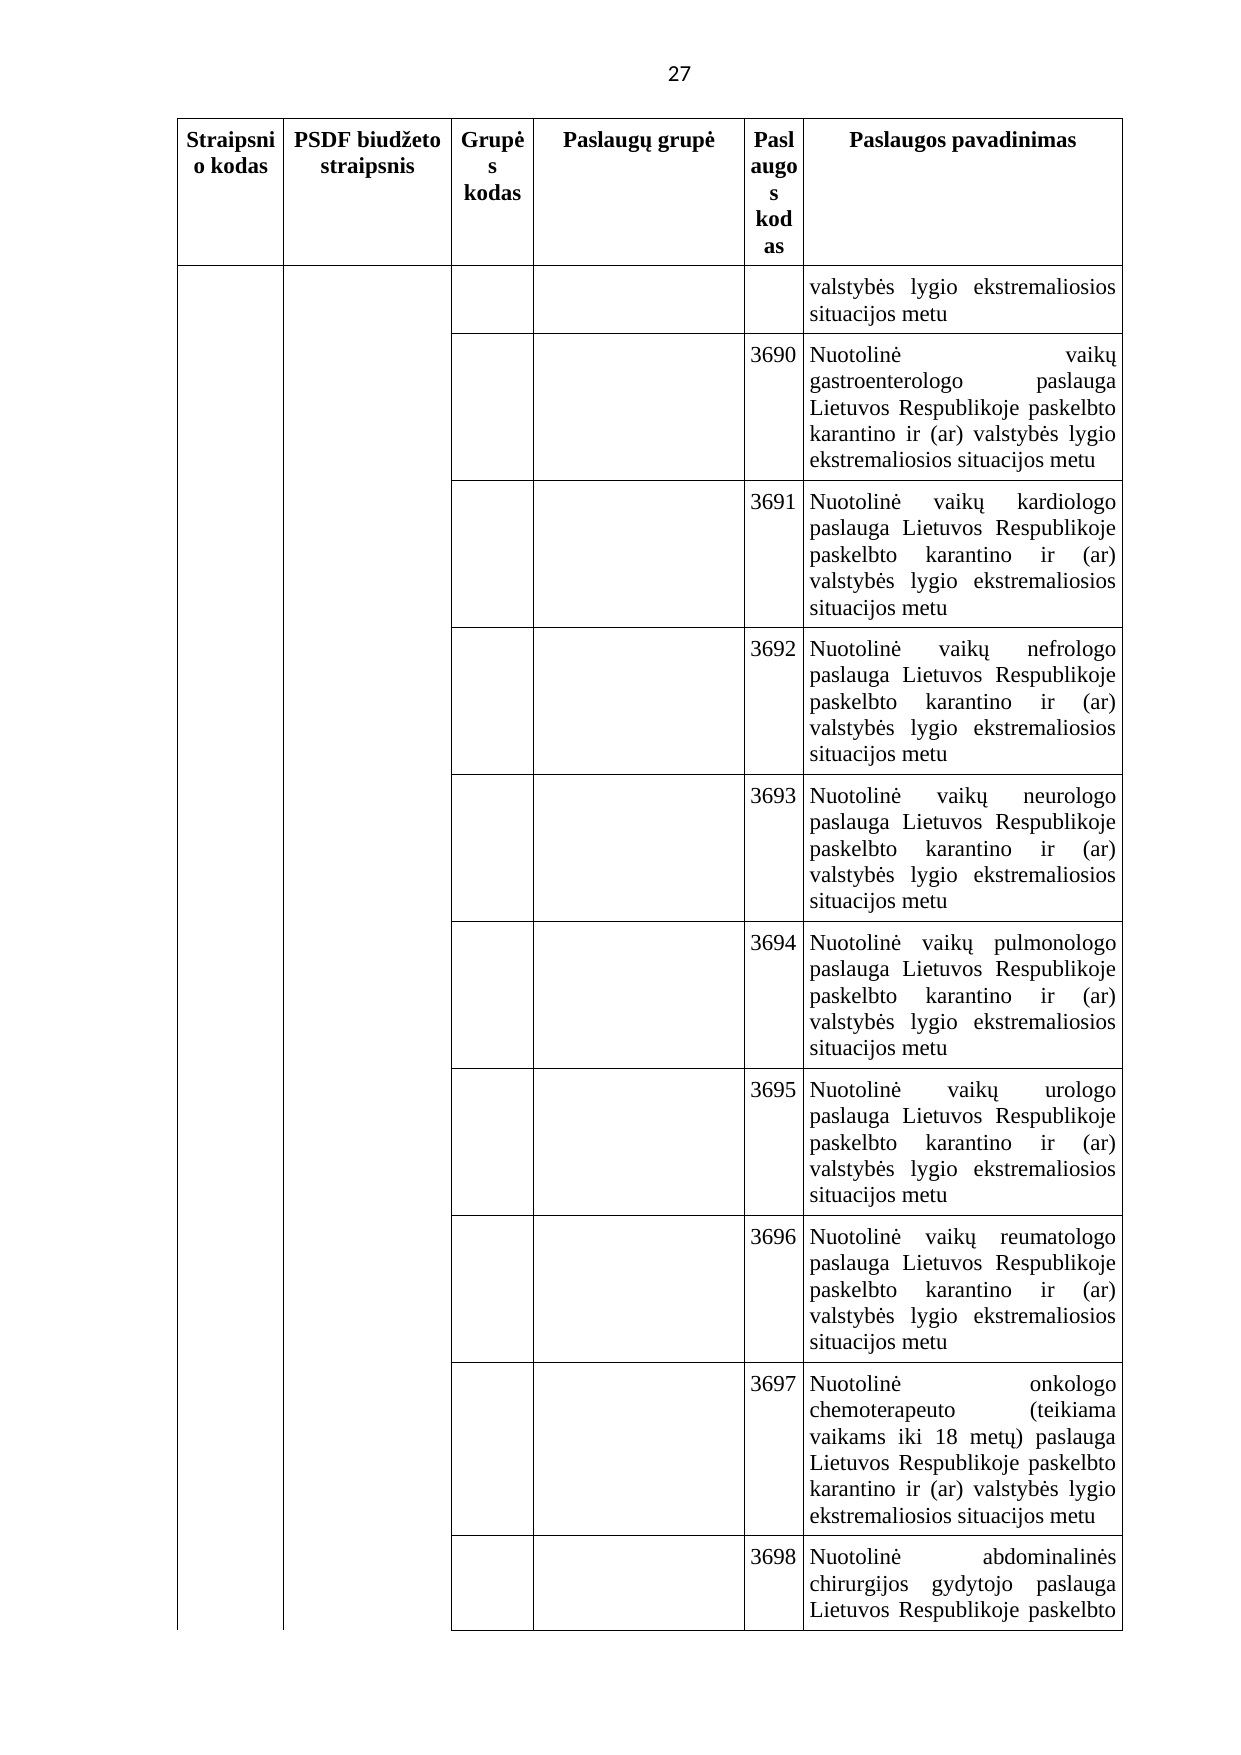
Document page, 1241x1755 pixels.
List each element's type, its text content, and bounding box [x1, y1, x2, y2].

table_cell [534, 1536, 744, 1629]
table_cell 3696 [745, 1216, 803, 1362]
table_cell [534, 922, 744, 1068]
table_cell [452, 334, 533, 480]
table_cell 3690 [745, 334, 803, 480]
table_cell [178, 1215, 283, 1362]
table_cell Nuotolinė vaikų nefrologo paslauga Lietuvos Respublikoje paskelbto karantino ir (ar) valstybės lygio ekstremaliosios situacijos metu [804, 628, 1122, 774]
table_cell [284, 921, 451, 1068]
table_cell 3698 [745, 1536, 803, 1629]
table_cell [534, 481, 744, 627]
table_cell Nuotolinė onkologo chemoterapeuto (teikiama vaikams iki 18 metų) paslauga Lietuvos Respublikoje paskelbto karantino ir (ar) valstybės lygio ekstremaliosios situacijos metu [804, 1363, 1122, 1535]
table_header Paslaugos kodas [745, 119, 803, 265]
table_cell [534, 266, 744, 333]
table_cell [284, 1535, 451, 1629]
table_header Straipsnio kodas [178, 119, 283, 265]
table_cell [534, 628, 744, 774]
table_cell [452, 1536, 533, 1629]
table_cell [284, 1068, 451, 1215]
table_cell valstybės lygio ekstremaliosios situacijos metu [804, 266, 1122, 333]
table_cell Nuotolinė vaikų gastroenterologo paslauga Lietuvos Respublikoje paskelbto karantino ir (ar) valstybės lygio ekstremaliosios situacijos metu [804, 334, 1122, 480]
table_cell 3697 [745, 1363, 803, 1535]
table_header Paslaugos pavadinimas [804, 119, 1122, 265]
table_cell [178, 1068, 283, 1215]
table_cell [452, 1363, 533, 1535]
table_cell [452, 481, 533, 627]
table_cell [178, 1535, 283, 1629]
table_header PSDF biudžeto straipsnis [284, 119, 451, 265]
table_cell 3693 [745, 775, 803, 921]
table_cell [284, 1215, 451, 1362]
table_cell [534, 334, 744, 480]
table_cell Nuotolinė vaikų pulmonologo paslauga Lietuvos Respublikoje paskelbto karantino ir (ar) valstybės lygio ekstremaliosios situacijos metu [804, 922, 1122, 1068]
table_cell [284, 266, 451, 333]
table_cell [452, 1069, 533, 1215]
table_cell Nuotolinė abdominalinės chirurgijos gydytojo paslauga Lietuvos Respublikoje paskelbto [804, 1536, 1122, 1629]
table_cell [284, 480, 451, 627]
table_cell Nuotolinė vaikų neurologo paslauga Lietuvos Respublikoje paskelbto karantino ir (ar) valstybės lygio ekstremaliosios situacijos metu [804, 775, 1122, 921]
table_cell [745, 266, 803, 333]
table_cell [452, 628, 533, 774]
table_cell Nuotolinė vaikų kardiologo paslauga Lietuvos Respublikoje paskelbto karantino ir (ar) valstybės lygio ekstremaliosios situacijos metu [804, 481, 1122, 627]
table_cell 3694 [745, 922, 803, 1068]
table_cell [534, 775, 744, 921]
table_cell 3692 [745, 628, 803, 774]
table_cell [284, 774, 451, 921]
table_cell [178, 921, 283, 1068]
table_cell [534, 1216, 744, 1362]
table_cell 3695 [745, 1069, 803, 1215]
table_cell [284, 1362, 451, 1535]
table_cell Nuotolinė vaikų reumatologo paslauga Lietuvos Respublikoje paskelbto karantino ir (ar) valstybės lygio ekstremaliosios situacijos metu [804, 1216, 1122, 1362]
table_cell [178, 1362, 283, 1535]
table_cell [534, 1069, 744, 1215]
table_cell [178, 774, 283, 921]
table_cell 3691 [745, 481, 803, 627]
table_cell [284, 627, 451, 774]
table_cell [452, 775, 533, 921]
table_cell [178, 480, 283, 627]
table_cell [284, 333, 451, 480]
table_cell [452, 266, 533, 333]
table_cell [178, 627, 283, 774]
table_header Grupės kodas [452, 119, 533, 265]
table_cell [178, 266, 283, 333]
table_cell [178, 333, 283, 480]
table_cell [452, 922, 533, 1068]
table_cell Nuotolinė vaikų urologo paslauga Lietuvos Respublikoje paskelbto karantino ir (ar) valstybės lygio ekstremaliosios situacijos metu [804, 1069, 1122, 1215]
table_cell [534, 1363, 744, 1535]
table_cell [452, 1216, 533, 1362]
table_header Paslaugų grupė [534, 119, 744, 265]
